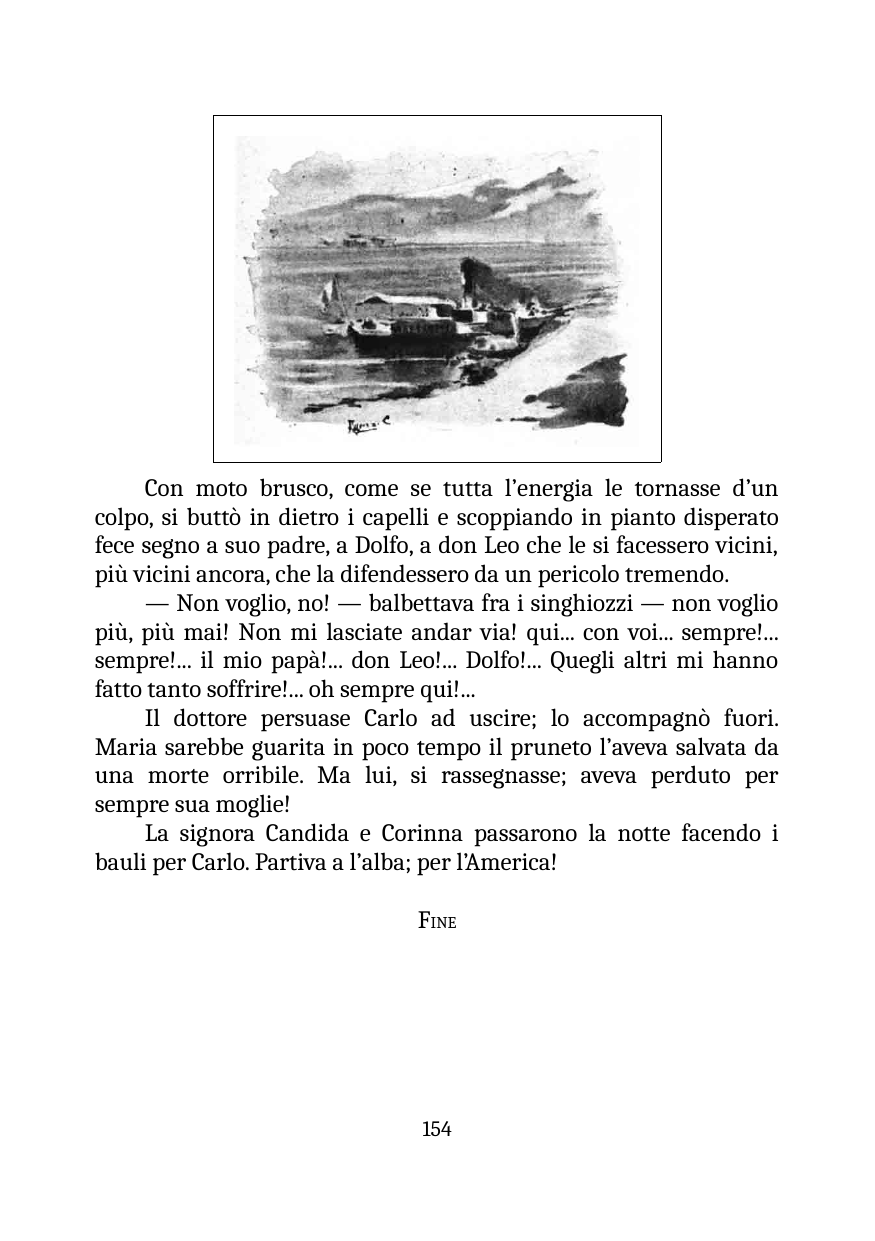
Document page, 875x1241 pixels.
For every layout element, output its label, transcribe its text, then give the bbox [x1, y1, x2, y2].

text — Non voglio, no! — balbettava fra i singhiozzi — non voglio più, più mai! Non mi lasciate andar via! qui... con voi... sempre!... sempre!... il mio papà!... don Leo!... Dolfo!... Quegli altri mi hanno fatto tanto soffrire!... oh sempre qui!... [94, 589, 779, 704]
picture [234, 136, 640, 447]
text Con moto brusco, come se tutta l’energia le tornasse d’un colpo, si buttò in dietro i capelli e scoppiando in pianto disperato fece segno a suo padre, a Dolfo, a don Leo che le si facessero vicini, più vicini ancora, che la difendessero da un pericolo tremendo. [94, 94, 779, 589]
text Fine [201, 906, 673, 934]
text La signora Candida e Corinna passarono la notte facendo i bauli per Carlo. Partiva a l’alba; per l’America! [94, 819, 779, 876]
text Il dottore persuase Carlo ad uscire; lo accompagnò fuori. Maria sarebbe guarita in poco tempo il pruneto l’aveva salvata da una morte orribile. Ma lui, si rassegnasse; aveva perduto per sempre sua moglie! [94, 704, 779, 819]
